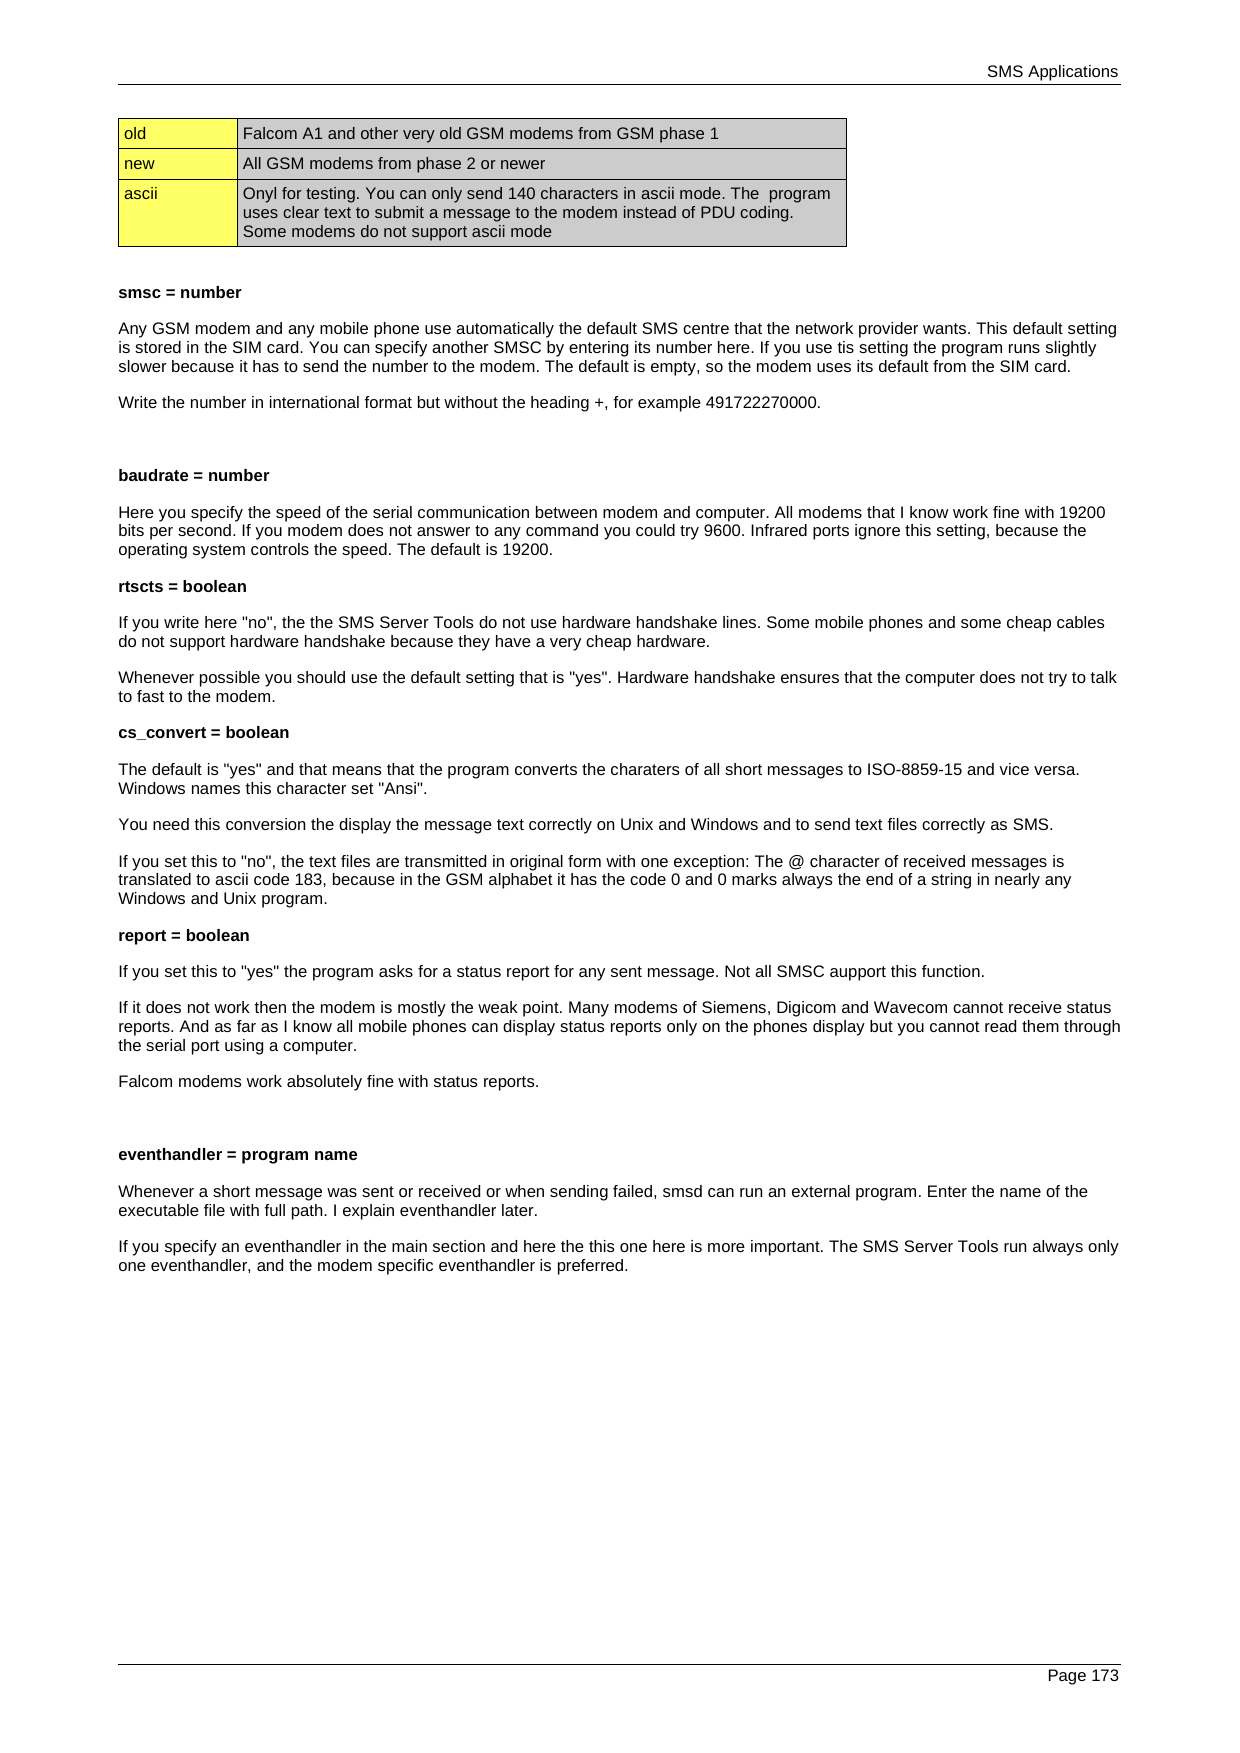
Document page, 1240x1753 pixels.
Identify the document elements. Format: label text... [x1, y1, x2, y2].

text baudrate = number [118, 466, 1121, 485]
text cs_convert = boolean [118, 724, 1121, 742]
text If you set this to "no", the text files are transmitted in original form with one exception: The @ character of received messages is translated to ascii code 183, because in the GSM alphabet it has the code 0 and 0 marks always the end of a string in nearly any Windows and Unix program. [118, 852, 1121, 908]
text The default is "yes" and that means that the program converts the charaters of all short messages to ISO-8859-15 and vice versa. Windows names this character set "Ansi". [118, 760, 1121, 798]
text If you set this to "yes" the program asks for a status report for any sent message. Not all SMSC aupport this function. [118, 962, 1121, 981]
text smsc = number [118, 283, 1121, 302]
text If you specify an eventhandler in the main section and here the this one here is more important. The SMS Server Tools run always only one eventhandler, and the modem specific eventhandler is preferred. [118, 1237, 1121, 1275]
text Falcom modems work absolutely fine with status reports. [118, 1073, 1121, 1091]
table_cell Onyl for testing. You can only send 140 characters in ascii mode. The program uses clear text to submit a message to the modem instead of PDU coding. Some modems do not support ascii mode [238, 180, 846, 246]
text Write the number in international format but without the heading +, for example 491722270000. [118, 393, 1121, 412]
text Whenever a short message was sent or received or when sending failed, smsd can run an external program. Enter the name of the executable file with full path. I explain eventhandler later. [118, 1182, 1121, 1219]
table_cell new [119, 149, 237, 179]
text If you write here "no", the the SMS Server Tools do not use hardware handshake lines. Some mobile phones and some cheap cables do not support hardware handshake because they have a very cheap hardware. [118, 613, 1121, 651]
table_cell All GSM modems from phase 2 or newer [238, 149, 846, 179]
table_cell ascii [119, 180, 237, 246]
text Here you specify the speed of the serial communication between modem and computer. All modems that I know work fine with 19200 bits per second. If you modem does not answer to any command you could try 9600. Infrared ports ignore this setting, because the operating system controls the speed. The default is 19200. [118, 503, 1121, 559]
table_header Falcom A1 and other very old GSM modems from GSM phase 1 [238, 119, 846, 148]
table_header old [119, 119, 237, 148]
text report = boolean [118, 926, 1121, 944]
text Whenever possible you should use the default setting that is "yes". Hardware handshake ensures that the computer does not try to talk to fast to the modem. [118, 668, 1121, 706]
text eventhandler = program name [118, 1146, 1121, 1164]
text rtscts = boolean [118, 577, 1121, 596]
text Any GSM modem and any mobile phone use automatically the default SMS centre that the network provider wants. This default setting is stored in the SIM card. You can specify another SMSC by entering its number here. If you use tis setting the program runs slightly slower because it has to send the number to the modem. The default is empty, so the modem uses its default from the SIM card. [118, 319, 1121, 376]
text If it does not work then the modem is mostly the weak point. Many modems of Siemens, Digicom and Wavecom cannot receive status reports. And as far as I know all mobile phones can display status reports only on the phones display but you cannot read them through the serial port using a computer. [118, 999, 1121, 1055]
text You need this conversion the display the message text correctly on Unix and Windows and to send text files correctly as SMS. [118, 815, 1121, 834]
